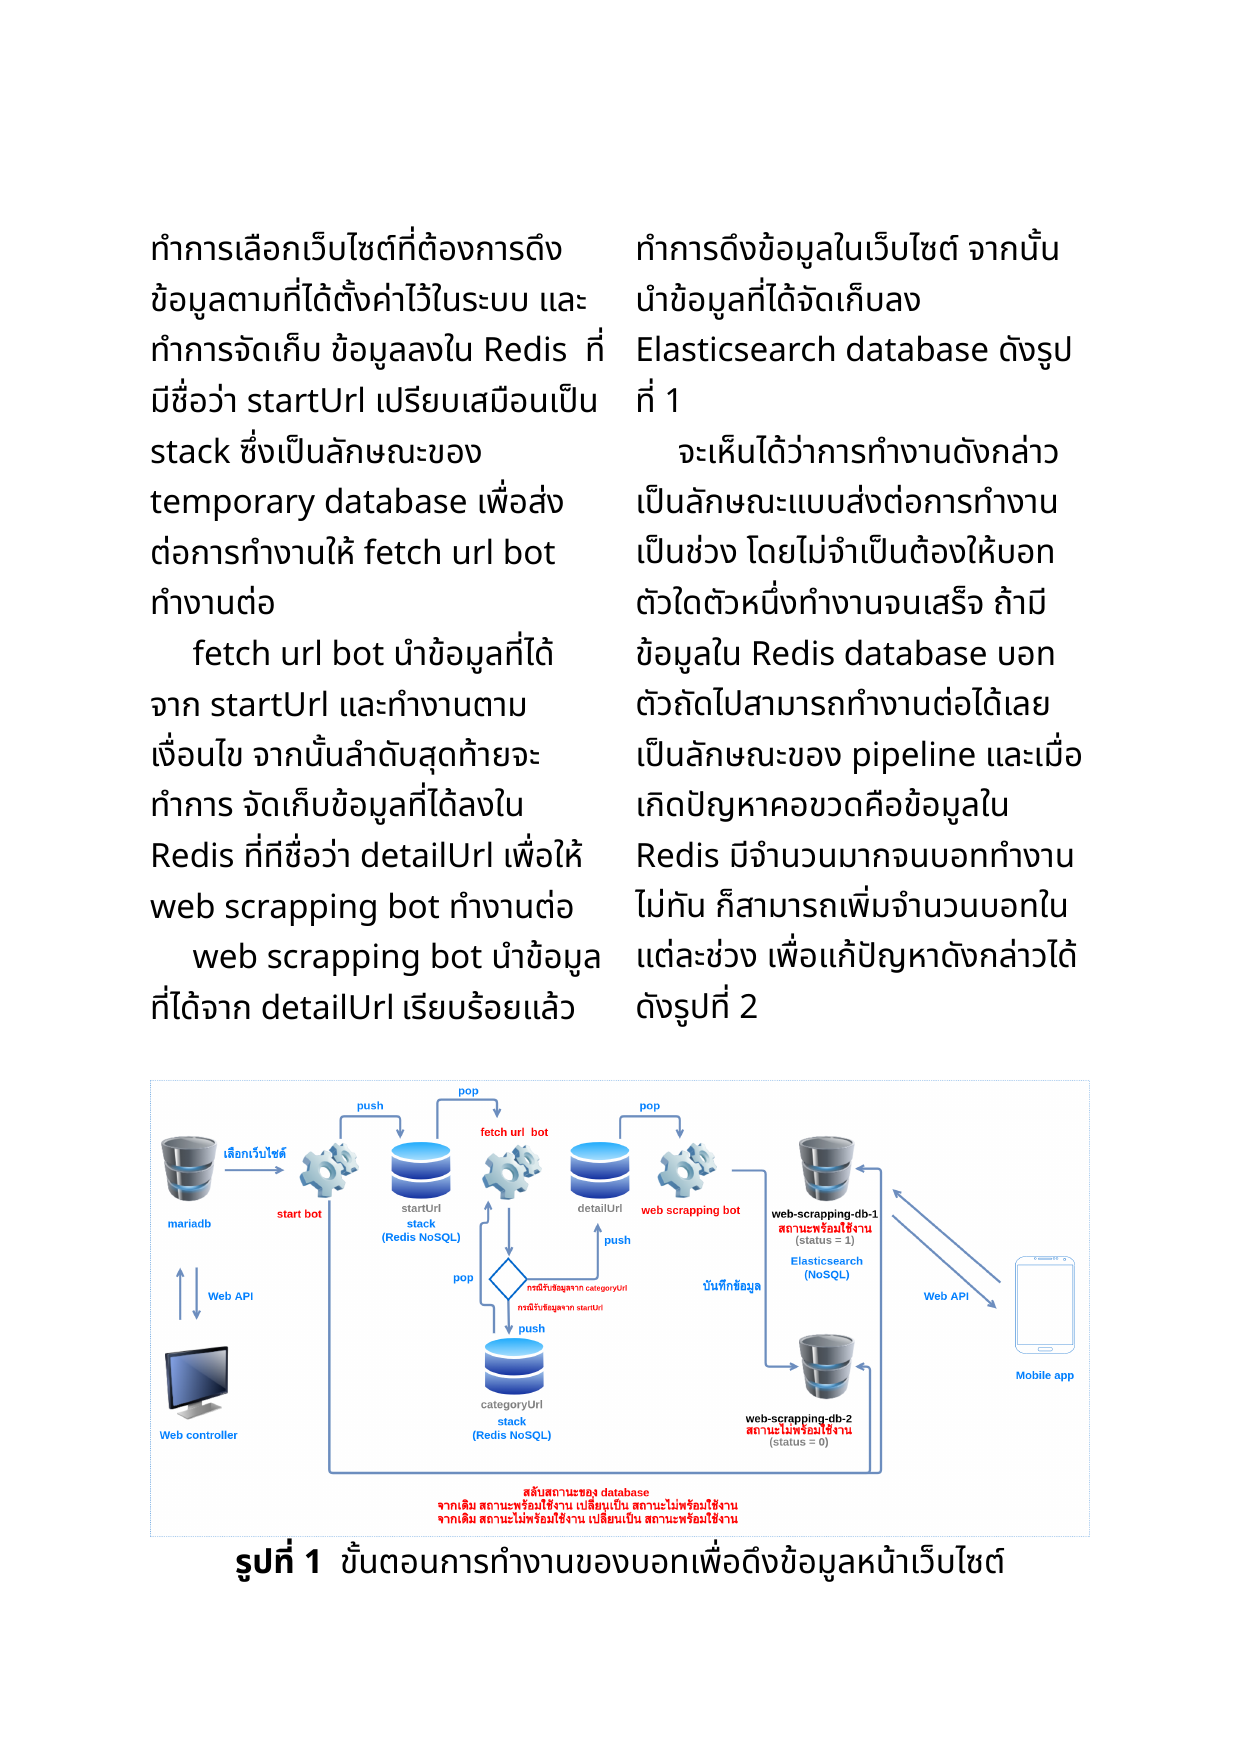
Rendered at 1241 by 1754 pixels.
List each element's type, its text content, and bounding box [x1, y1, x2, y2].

text web scrapping bot นำข้อมูลที่ได้จาก detailUrlเรียบร้อยแล้ว [150, 933, 605, 1034]
text รูปที่ 1 ขั้นตอนการทำงานของบอทเพื่อดึงข้อมูลหน้าเว็บไซต์ [150, 1538, 1091, 1588]
text ทำการดึงข้อมูลในเว็บไซต์ จากนั้นนำข้อมูลที่ได้จัดเก็บลง Elasticsearch database ดังรูปที่ 1 [635, 225, 1091, 427]
picture [150, 1079, 1091, 1538]
text จะเห็นได้ว่าการทำงานดังกล่าวเป็นลักษณะแบบส่งต่อการทำงานเป็นช่วง โดยไม่จำเป็นต้องให้บอท ตัวใดตัวหนึ่งทำงานจนเสร็จ ถ้ามีข้อมูลใน Redis database บอทตัวถัดไปสามารถทำงานต่อได้เลย เป็นลักษณะของ pipeline และเมื่อเกิดปัญหาคอขวดคือข้อมูลใน Redis มีจำนวนมากจนบอททำงานไม่ทัน ก็สามารถเพิ่มจำนวนบอทในแต่ละช่วง เพื่อแก้ปัญหาดังกล่าวได้ ดังรูปที่ 2 [635, 427, 1091, 1033]
text ทำการเลือกเว็บไซต์ที่ต้องการดึงข้อมูลตามที่ได้ตั้งค่าไว้ในระบบ และทำการจัดเก็บ ข้อมูลลงใน Redis ที่มีชื่อว่า startUrl เปรียบเสมือนเป็น stack ซึ่งเป็นลักษณะของ temporary database เพื่อส่งต่อการทำงานให้ fetch url bot ทำงานต่อ [150, 225, 605, 630]
text fetch url bot นำข้อมูลที่ได้จาก startUrl และทำงานตามเงื่อนไข จากนั้นลำดับสุดท้ายจะทำการ จัดเก็บข้อมูลที่ได้ลงใน Redis ที่ทีชื่อว่า detailUrl เพื่อให้ web scrapping bot ทำงานต่อ [150, 630, 605, 933]
